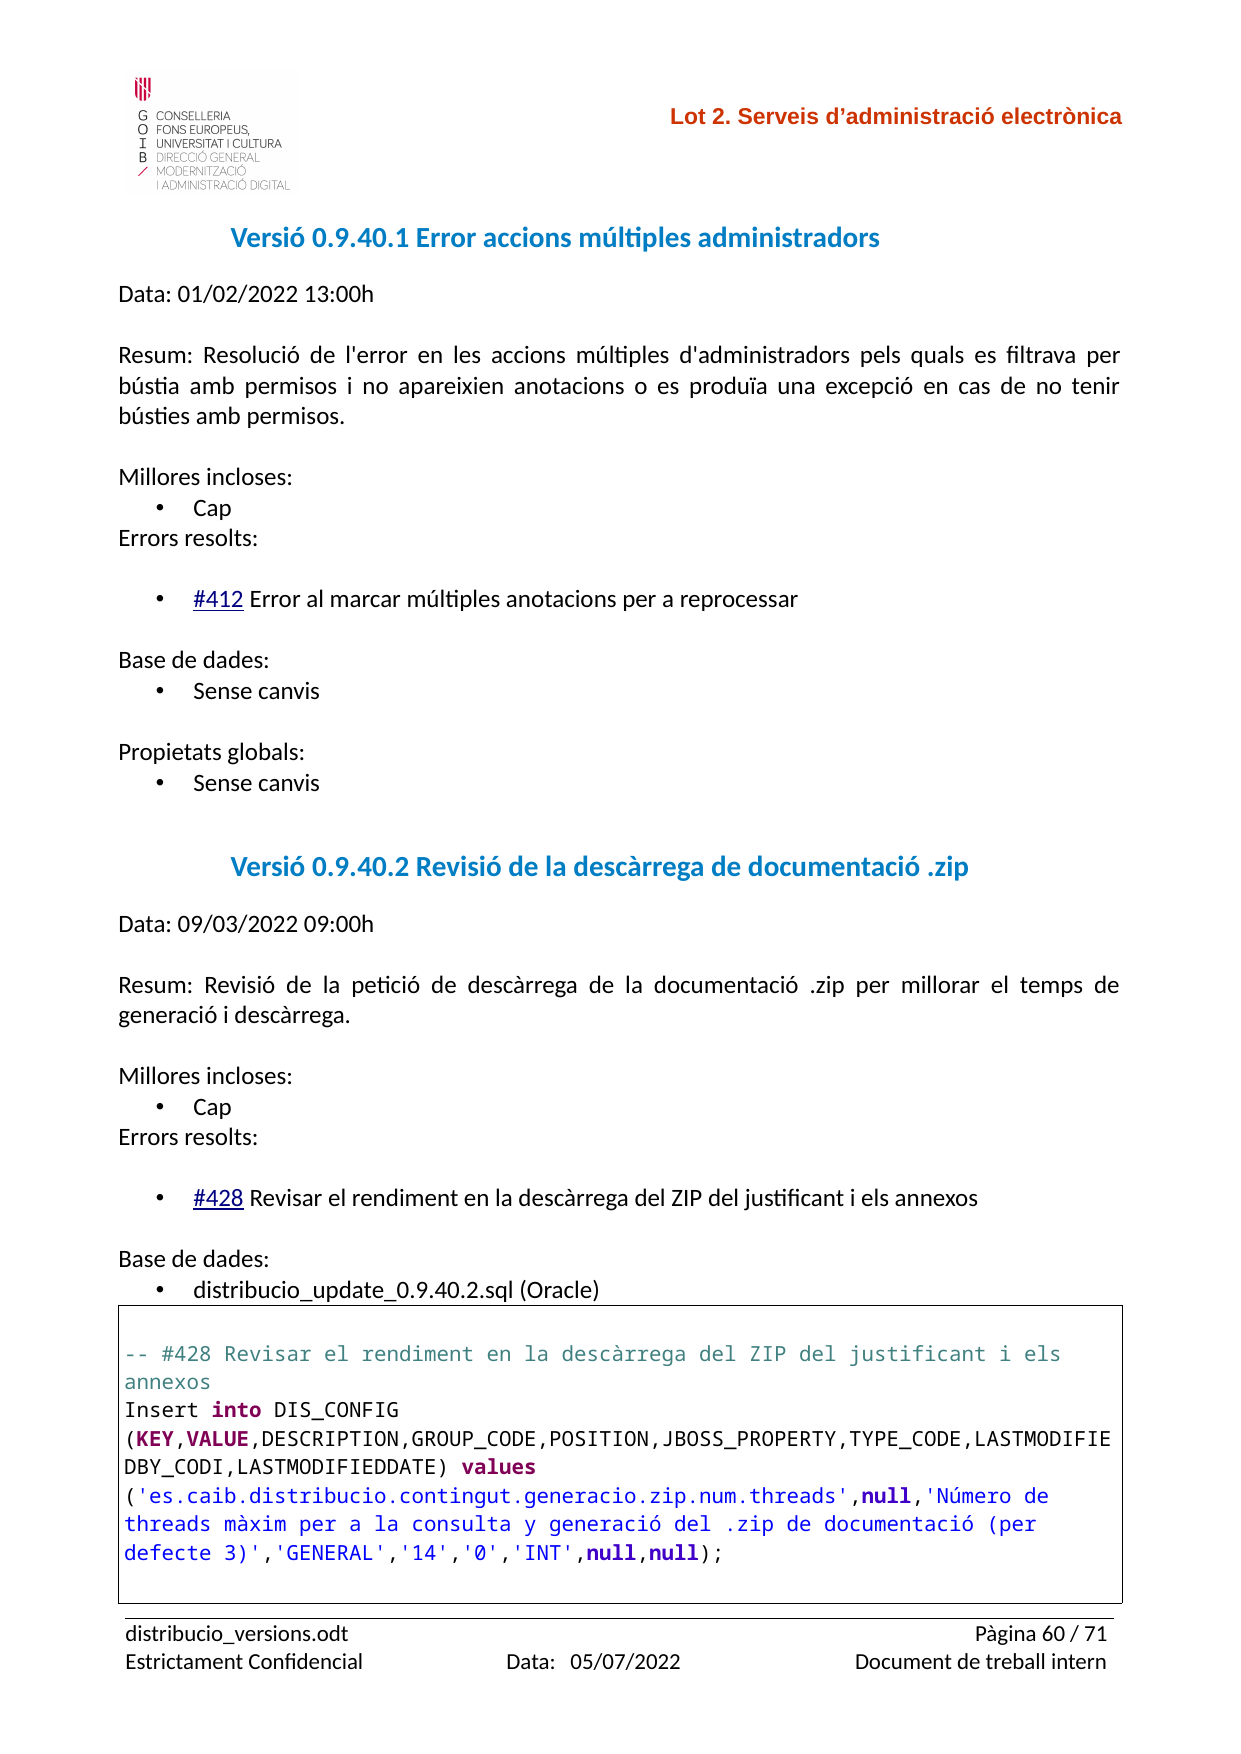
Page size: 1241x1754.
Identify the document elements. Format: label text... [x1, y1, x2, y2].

text Millores incloses: [118, 462, 1122, 492]
text Propietats globals: [118, 736, 1122, 767]
text Base de dades: [118, 645, 1122, 675]
table_header -- #428 Revisar el rendiment en la descàrrega del ZIP del justificant i els annexos Insert into DIS_CONFIG (KEY,VALUE,DESCRIPTION,GROUP_CODE,POSITION,JBOSS_PROPERTY,TYPE_CODE,LASTMODIFIEDBY_CODI,LASTMODIFIEDDATE) values ('es.caib.distribucio.contingut.generacio.zip.num.threads',null,'Número de threads màxim per a la consulta y generació del .zip de documentació (per defecte 3)','GENERAL','14','0','INT',null,null); [119, 1306, 1122, 1602]
text Errors resolts: [118, 523, 1122, 553]
text Base de dades: [118, 1243, 1122, 1274]
picture [126, 70, 299, 197]
list #428 Revisar el rendiment en la descàrrega del ZIP del justificant i els annexos [156, 1182, 1122, 1213]
list Sense canvis [156, 675, 1122, 706]
list #412 Error al marcar múltiples anotacions per a reprocessar [156, 584, 1122, 614]
list Sense canvis [156, 767, 1122, 797]
list Cap [156, 492, 1122, 523]
text Data: 01/02/2022 13:00h [118, 278, 1122, 309]
text Resum: Revisió de la petició de descàrrega de la documentació .zip per millorar el temps de generació i descàrrega. [118, 969, 1122, 1030]
text Data: 09/03/2022 09:00h [118, 908, 1122, 938]
text Errors resolts: [118, 1121, 1122, 1152]
subtitle Versió 0.9.40.1 Error accions múltiples administradors [153, 219, 1122, 255]
list distribucio_update_0.9.40.2.sql (Oracle) [156, 1274, 1122, 1304]
list Cap [156, 1091, 1122, 1121]
text Resum: Resolució de l'error en les accions múltiples d'administradors pels quals es filtrava per bústia amb permisos i no apareixien anotacions o es produïa una excepció en cas de no tenir bústies amb permisos. [118, 339, 1122, 431]
text Millores incloses: [118, 1060, 1122, 1091]
subtitle Versió 0.9.40.2 Revisió de la descàrrega de documentació .zip [153, 848, 1122, 884]
